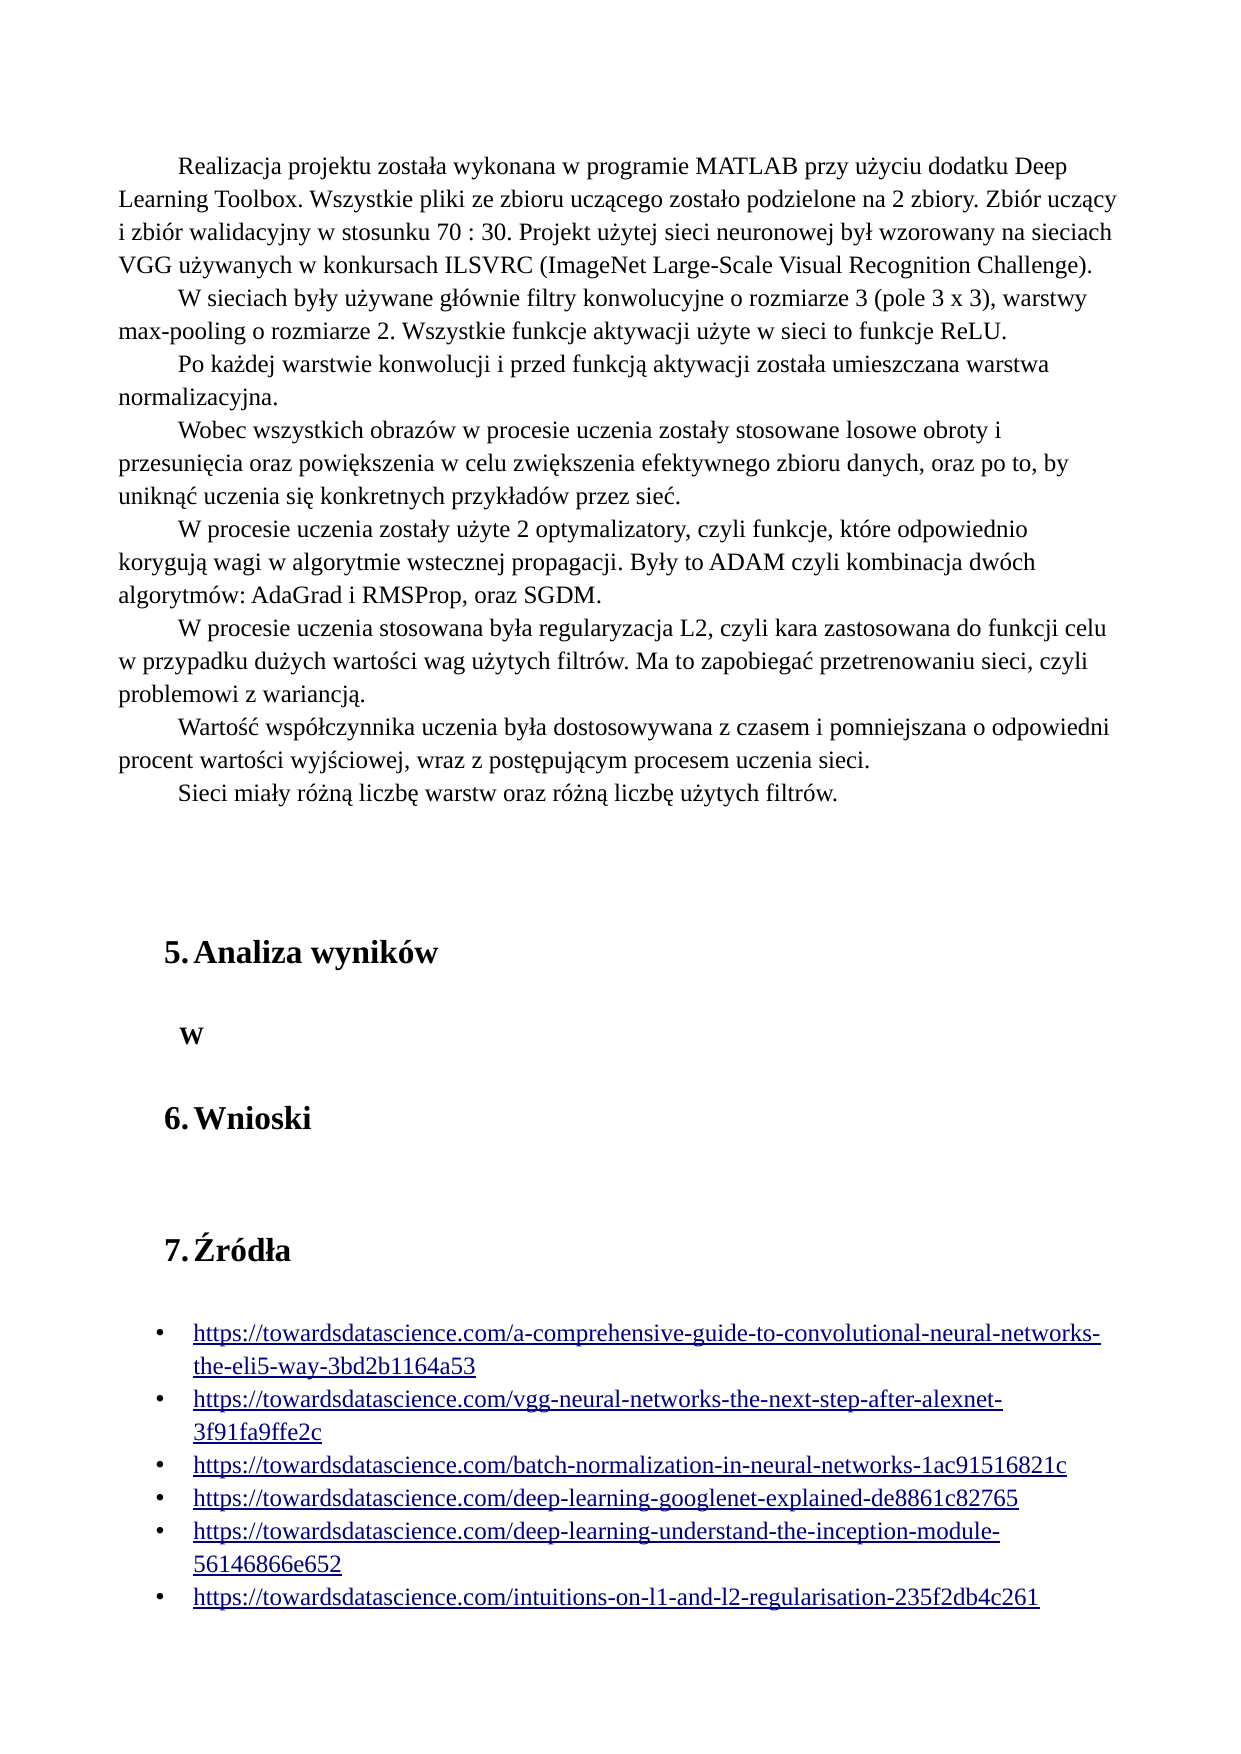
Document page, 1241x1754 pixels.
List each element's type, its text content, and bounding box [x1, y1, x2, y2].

list Wnioski [156, 1098, 1122, 1136]
text Sieci miały różną liczbę warstw oraz różną liczbę użytych filtrów. [118, 778, 1122, 807]
list Analiza wyników [156, 933, 1122, 971]
text W procesie uczenia stosowana była regularyzacja L2, czyli kara zastosowana do funkcji celu w przypadku dużych wartości wag użytych filtrów. Ma to zapobiegać przetrenowaniu sieci, czyli problemowi z wariancją. [118, 613, 1122, 708]
text Wartość współczynnika uczenia była dostosowywana z czasem i pomniejszana o odpowiedni procent wartości wyjściowej, wraz z postępującym procesem uczenia sieci. [118, 712, 1122, 774]
list https://towardsdatascience.com/deep-learning-googlenet-explained-de8861c82765 [156, 1483, 1122, 1512]
list https://towardsdatascience.com/a-comprehensive-guide-to-convolutional-neural-networks-the-eli5-way-3bd2b1164a53 [156, 1318, 1122, 1380]
list Źródła [156, 1230, 1122, 1268]
text Realizacja projektu została wykonana w programie MATLAB przy użyciu dodatku Deep Learning Toolbox. Wszystkie pliki ze zbioru uczącego zostało podzielone na 2 zbiory. Zbiór uczący i zbiór walidacyjny w stosunku 70 : 30. Projekt użytej sieci neuronowej był wzorowany na sieciach VGG używanych w konkursach ILSVRC (ImageNet Large-Scale Visual Recognition Challenge). [118, 151, 1122, 279]
list https://towardsdatascience.com/deep-learning-understand-the-inception-module-56146866e652 [156, 1516, 1122, 1578]
list https://towardsdatascience.com/intuitions-on-l1-and-l2-regularisation-235f2db4c261 [156, 1582, 1122, 1611]
list https://towardsdatascience.com/vgg-neural-networks-the-next-step-after-alexnet-3f91fa9ffe2c [156, 1384, 1122, 1446]
text W sieciach były używane głównie filtry konwolucyjne o rozmiarze 3 (pole 3 x 3), warstwy max-pooling o rozmiarze 2. Wszystkie funkcje aktywacji użyte w sieci to funkcje ReLU. [118, 283, 1122, 345]
text W [118, 1021, 1122, 1049]
text Po każdej warstwie konwolucji i przed funkcją aktywacji została umieszczana warstwa normalizacyjna. [118, 349, 1122, 411]
text W procesie uczenia zostały użyte 2 optymalizatory, czyli funkcje, które odpowiednio korygują wagi w algorytmie wstecznej propagacji. Były to ADAM czyli kombinacja dwóch algorytmów: AdaGrad i RMSProp, oraz SGDM. [118, 514, 1122, 609]
text Wobec wszystkich obrazów w procesie uczenia zostały stosowane losowe obroty i przesunięcia oraz powiększenia w celu zwiększenia efektywnego zbioru danych, oraz po to, by uniknąć uczenia się konkretnych przykładów przez sieć. [118, 415, 1122, 510]
list https://towardsdatascience.com/batch-normalization-in-neural-networks-1ac91516821c [156, 1450, 1122, 1479]
